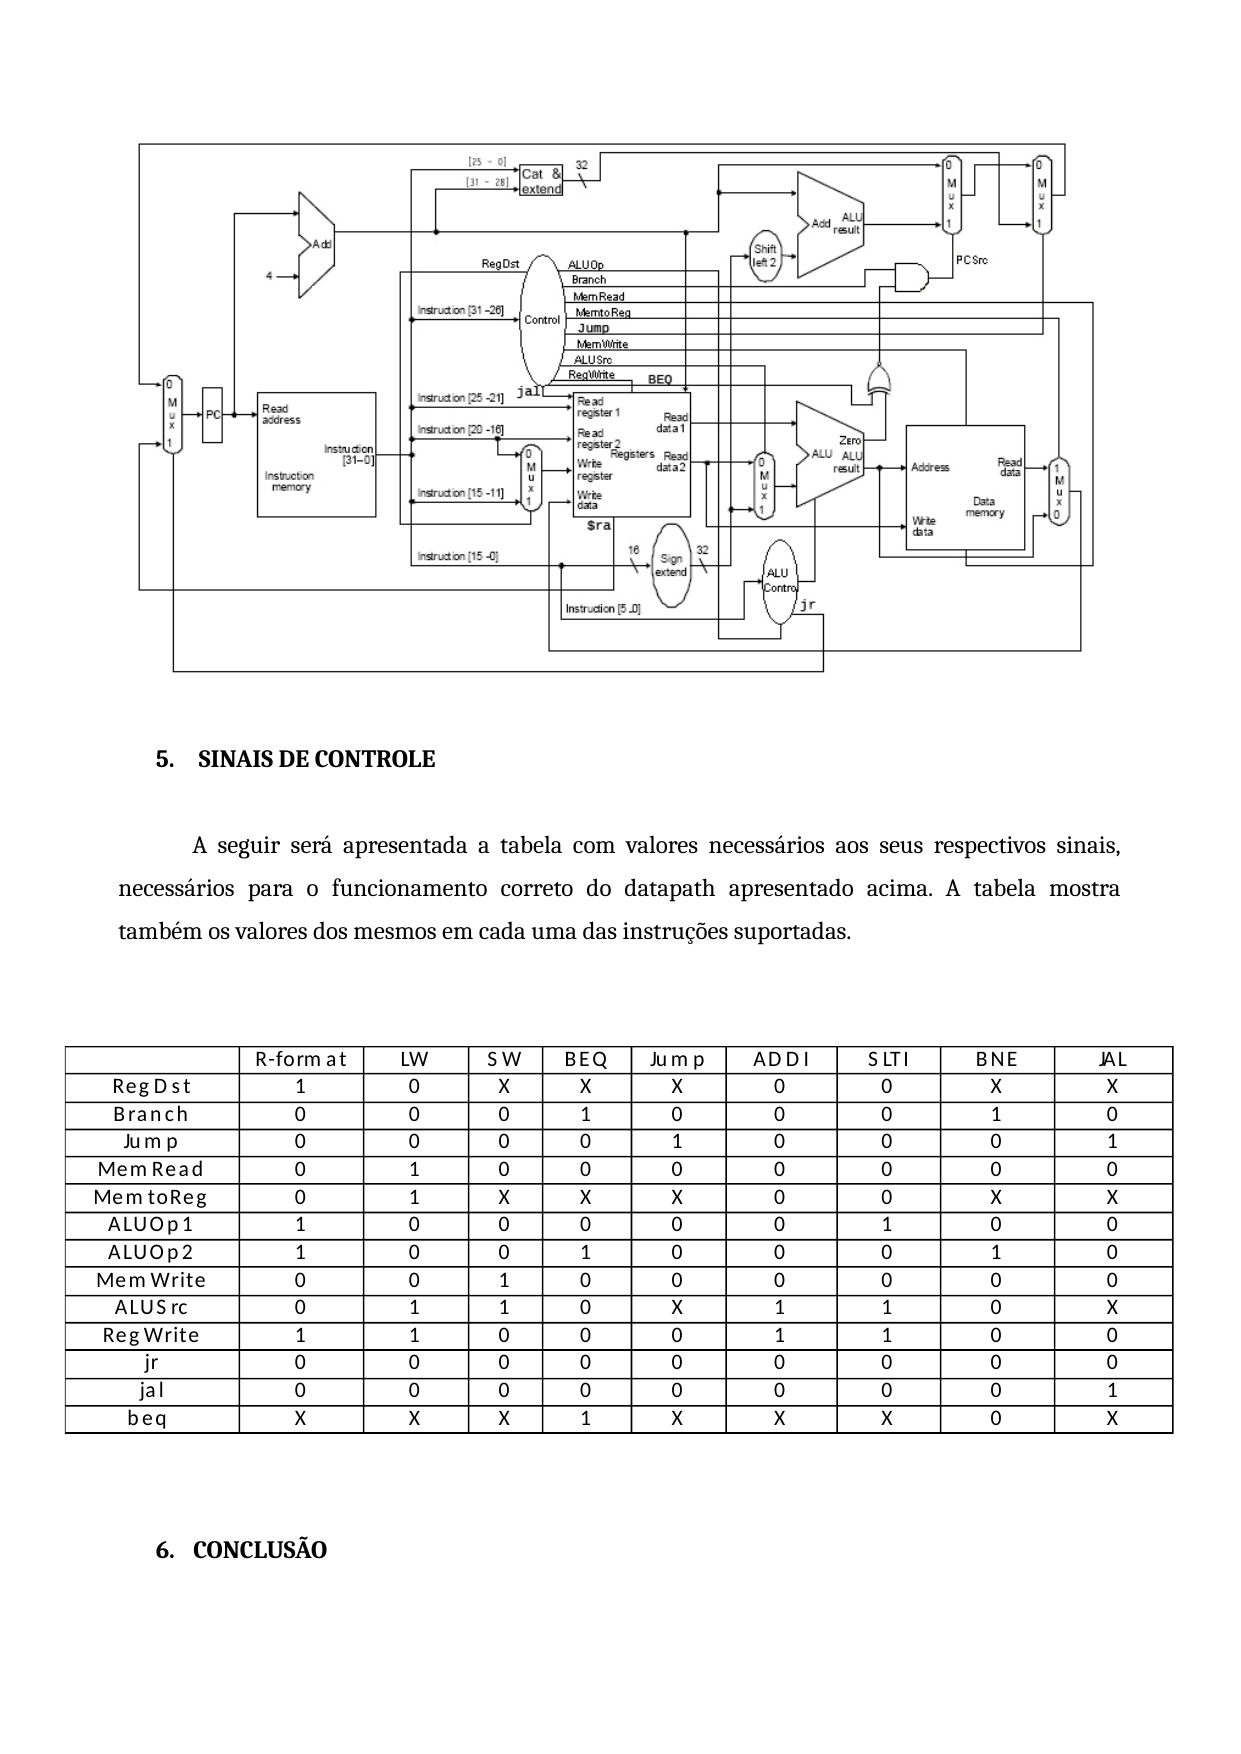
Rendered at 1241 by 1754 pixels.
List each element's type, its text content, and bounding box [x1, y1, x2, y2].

text A seguir será apresentada a tabela com valores necessários aos seus respectivos sinais, necessários para o funcionamento correto do datapath apresentado acima. A tabela mostra também os valores dos mesmos em cada uma das instruções suportadas. [118, 831, 1122, 946]
list SINAIS DE CONTROLE [156, 744, 1122, 773]
list CONCLUSÃO [156, 1536, 1122, 1565]
picture [118, 118, 1123, 687]
